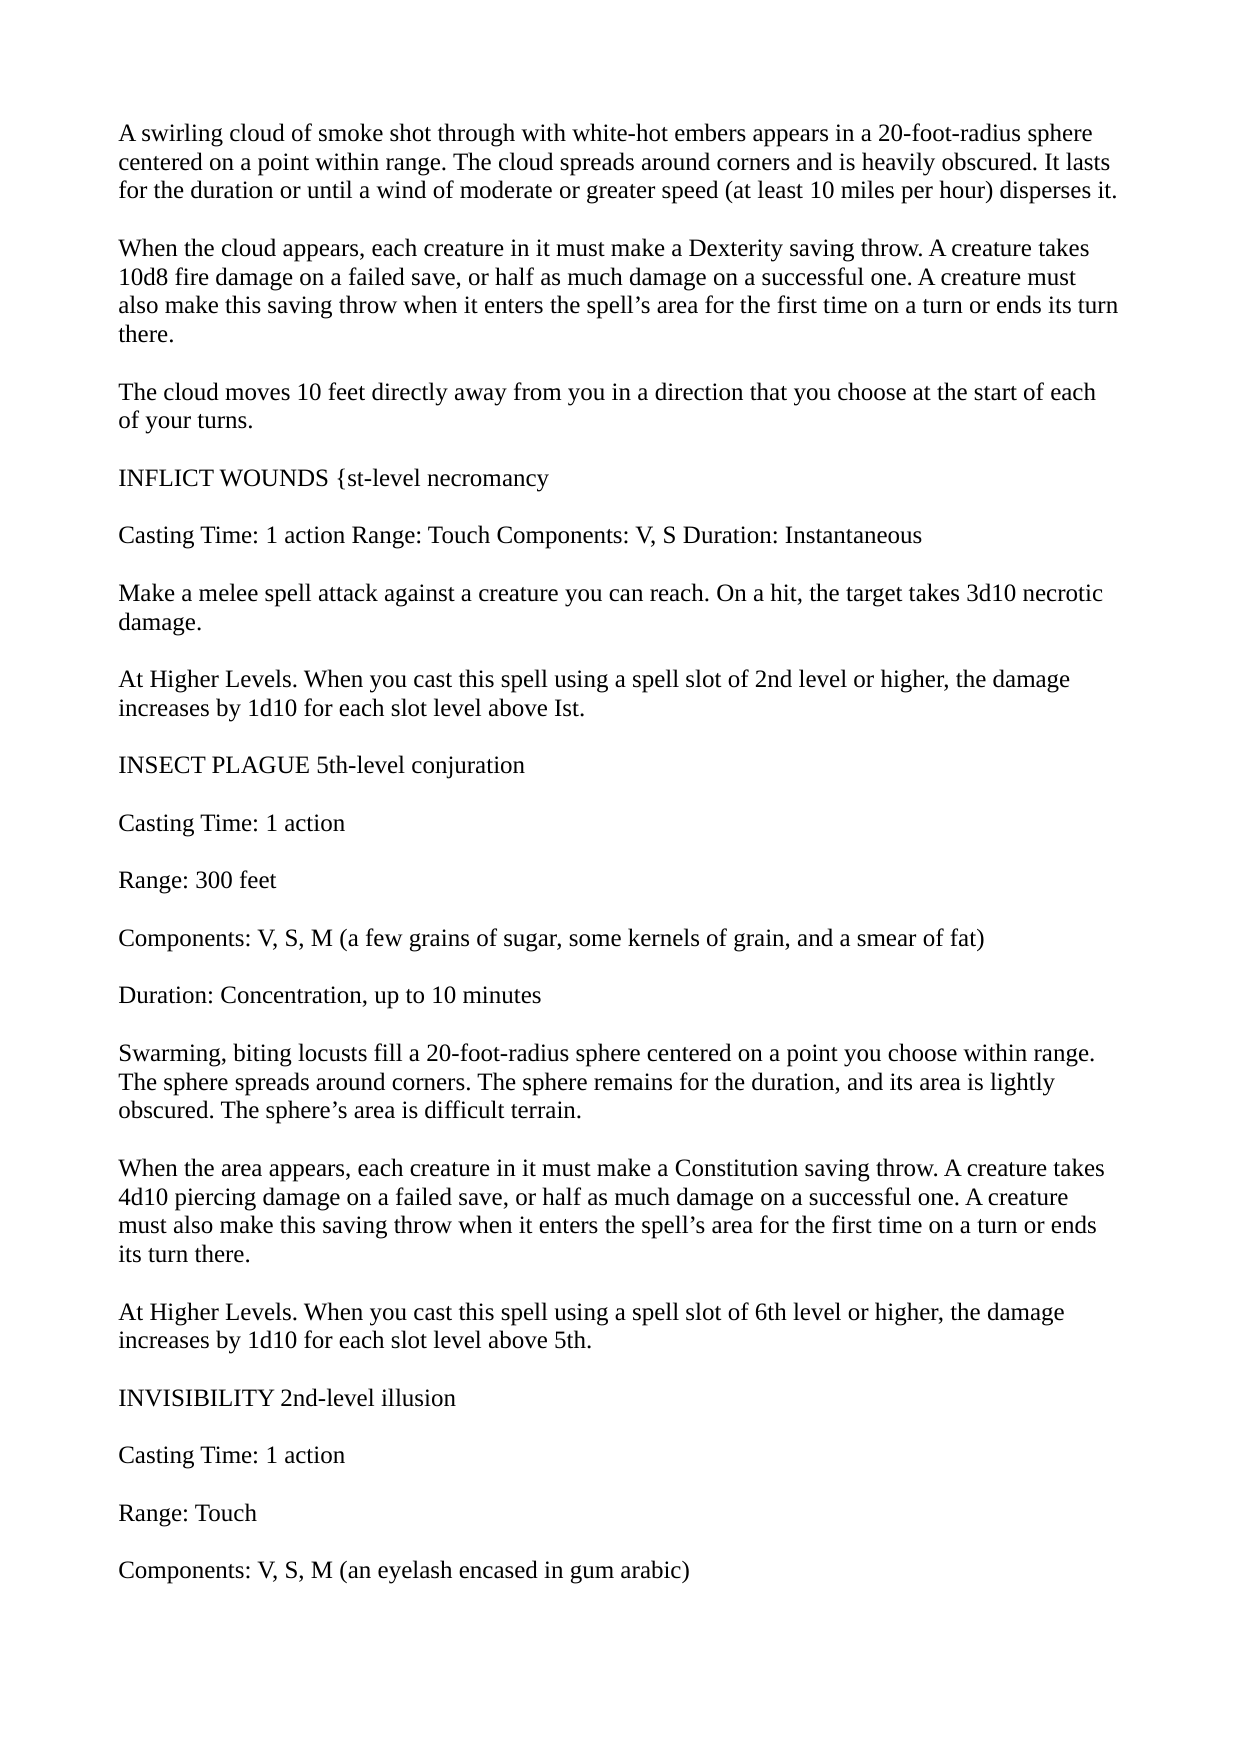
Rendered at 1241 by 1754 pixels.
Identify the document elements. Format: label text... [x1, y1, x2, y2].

text When the area appears, each creature in it must make a Constitution saving throw. A creature takes 4d10 piercing damage on a failed save, or half as much damage on a successful one. A creature must also make this saving throw when it enters the spell’s area for the first time on a turn or ends its turn there. [118, 1153, 1122, 1268]
text The cloud moves 10 feet directly away from you in a direction that you choose at the start of each of your turns. [118, 377, 1122, 434]
text INVISIBILITY 2nd-level illusion [118, 1383, 1122, 1412]
text Casting Time: 1 action [118, 1441, 1122, 1469]
text INSECT PLAGUE 5th-level conjuration [118, 751, 1122, 779]
text Range: Touch [118, 1498, 1122, 1527]
text Duration: Concentration, up to 10 minutes [118, 981, 1122, 1009]
text Casting Time: 1 action Range: Touch Components: V, S Duration: Instantaneous [118, 521, 1122, 549]
text When the cloud appears, each creature in it must make a Dexterity saving throw. A creature takes 10d8 fire damage on a failed save, or half as much damage on a successful one. A creature must also make this saving throw when it enters the spell’s area for the first time on a turn or ends its turn there. [118, 233, 1122, 348]
text Swarming, biting locusts fill a 20-foot-radius sphere centered on a point you choose within range. The sphere spreads around corners. The sphere remains for the duration, and its area is lightly obscured. The sphere’s area is difficult terrain. [118, 1038, 1122, 1124]
text Casting Time: 1 action [118, 808, 1122, 837]
text At Higher Levels. When you cast this spell using a spell slot of 2nd level or higher, the damage increases by 1d10 for each slot level above Ist. [118, 664, 1122, 722]
text Components: V, S, M (an eyelash encased in gum arabic) [118, 1556, 1122, 1584]
text Range: 300 feet [118, 866, 1122, 894]
text A swirling cloud of smoke shot through with white-hot embers appears in a 20-foot-radius sphere centered on a point within range. The cloud spreads around corners and is heavily obscured. It lasts for the duration or until a wind of moderate or greater speed (at least 10 miles per hour) disperses it. [118, 118, 1122, 204]
text At Higher Levels. When you cast this spell using a spell slot of 6th level or higher, the damage increases by 1d10 for each slot level above 5th. [118, 1297, 1122, 1354]
text INFLICT WOUNDS {st-level necromancy [118, 463, 1122, 492]
text Components: V, S, M (a few grains of sugar, some kernels of grain, and a smear of fat) [118, 923, 1122, 952]
text Make a melee spell attack against a creature you can reach. On a hit, the target takes 3d10 necrotic damage. [118, 578, 1122, 636]
